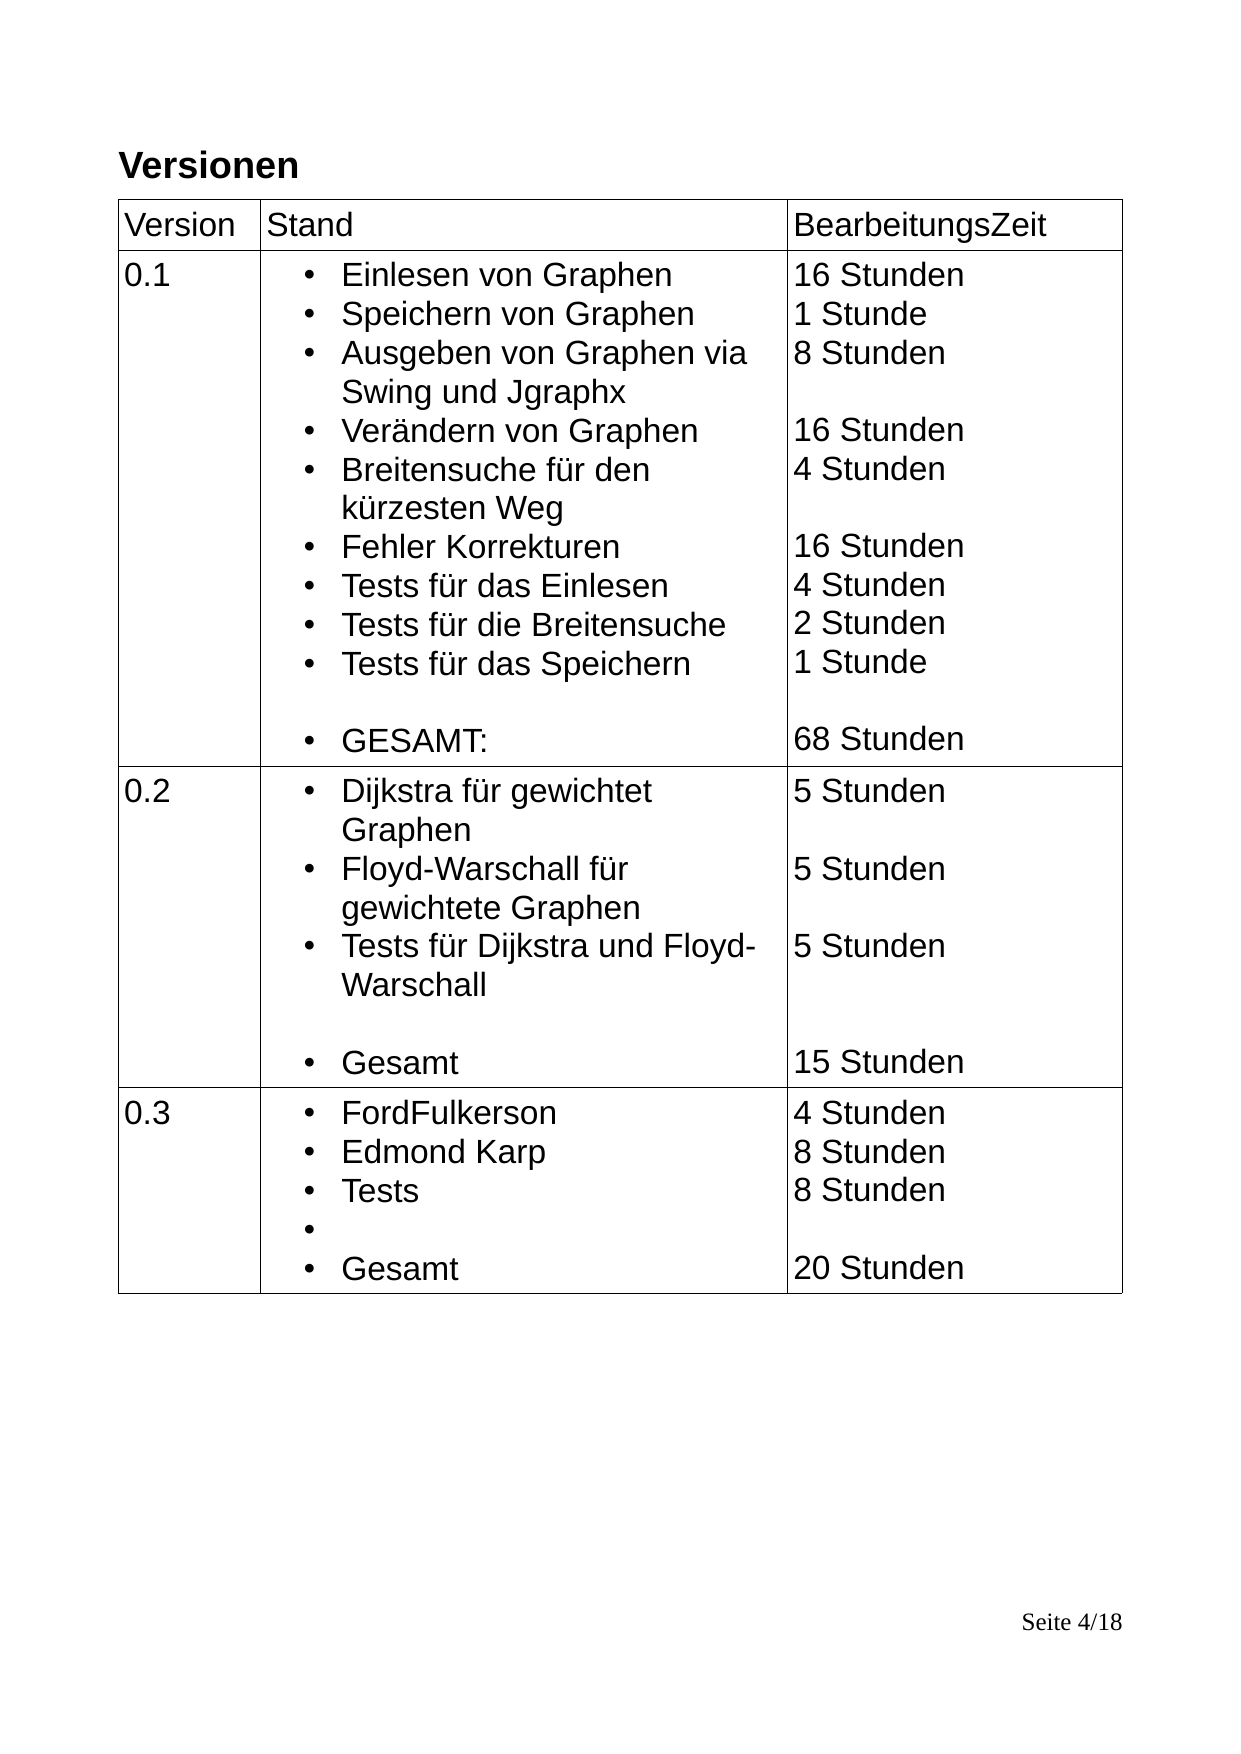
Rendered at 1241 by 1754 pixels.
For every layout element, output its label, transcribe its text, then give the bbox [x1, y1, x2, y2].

table_cell 0.2 [119, 767, 260, 1087]
table_cell 4 Stunden 8 Stunden 8 Stunden 20 Stunden [788, 1088, 1122, 1293]
table_cell 0.3 [119, 1088, 260, 1293]
table_cell 5 Stunden 5 Stunden 5 Stunden 15 Stunden [788, 767, 1122, 1087]
table_header BearbeitungsZeit [788, 200, 1122, 249]
table_cell Dijkstra für gewichtet Graphen Floyd-Warschall für gewichtete Graphen Tests für Dijkstra und Floyd-Warschall Gesamt [261, 767, 787, 1087]
table_cell FordFulkerson Edmond Karp Tests Gesamt [261, 1088, 787, 1293]
table_cell Einlesen von Graphen Speichern von Graphen Ausgeben von Graphen via Swing und Jgraphx Verändern von Graphen Breitensuche für den kürzesten Weg Fehler Korrekturen Tests für das Einlesen Tests für die Breitensuche Tests für das Speichern GESAMT: [261, 251, 787, 766]
table_header Version [119, 200, 260, 249]
table_cell 0.1 [119, 251, 260, 766]
table_header Stand [261, 200, 787, 249]
subtitle Versionen [118, 143, 1122, 187]
table_cell 16 Stunden 1 Stunde 8 Stunden 16 Stunden 4 Stunden 16 Stunden 4 Stunden 2 Stunden 1 Stunde 68 Stunden [788, 251, 1122, 766]
